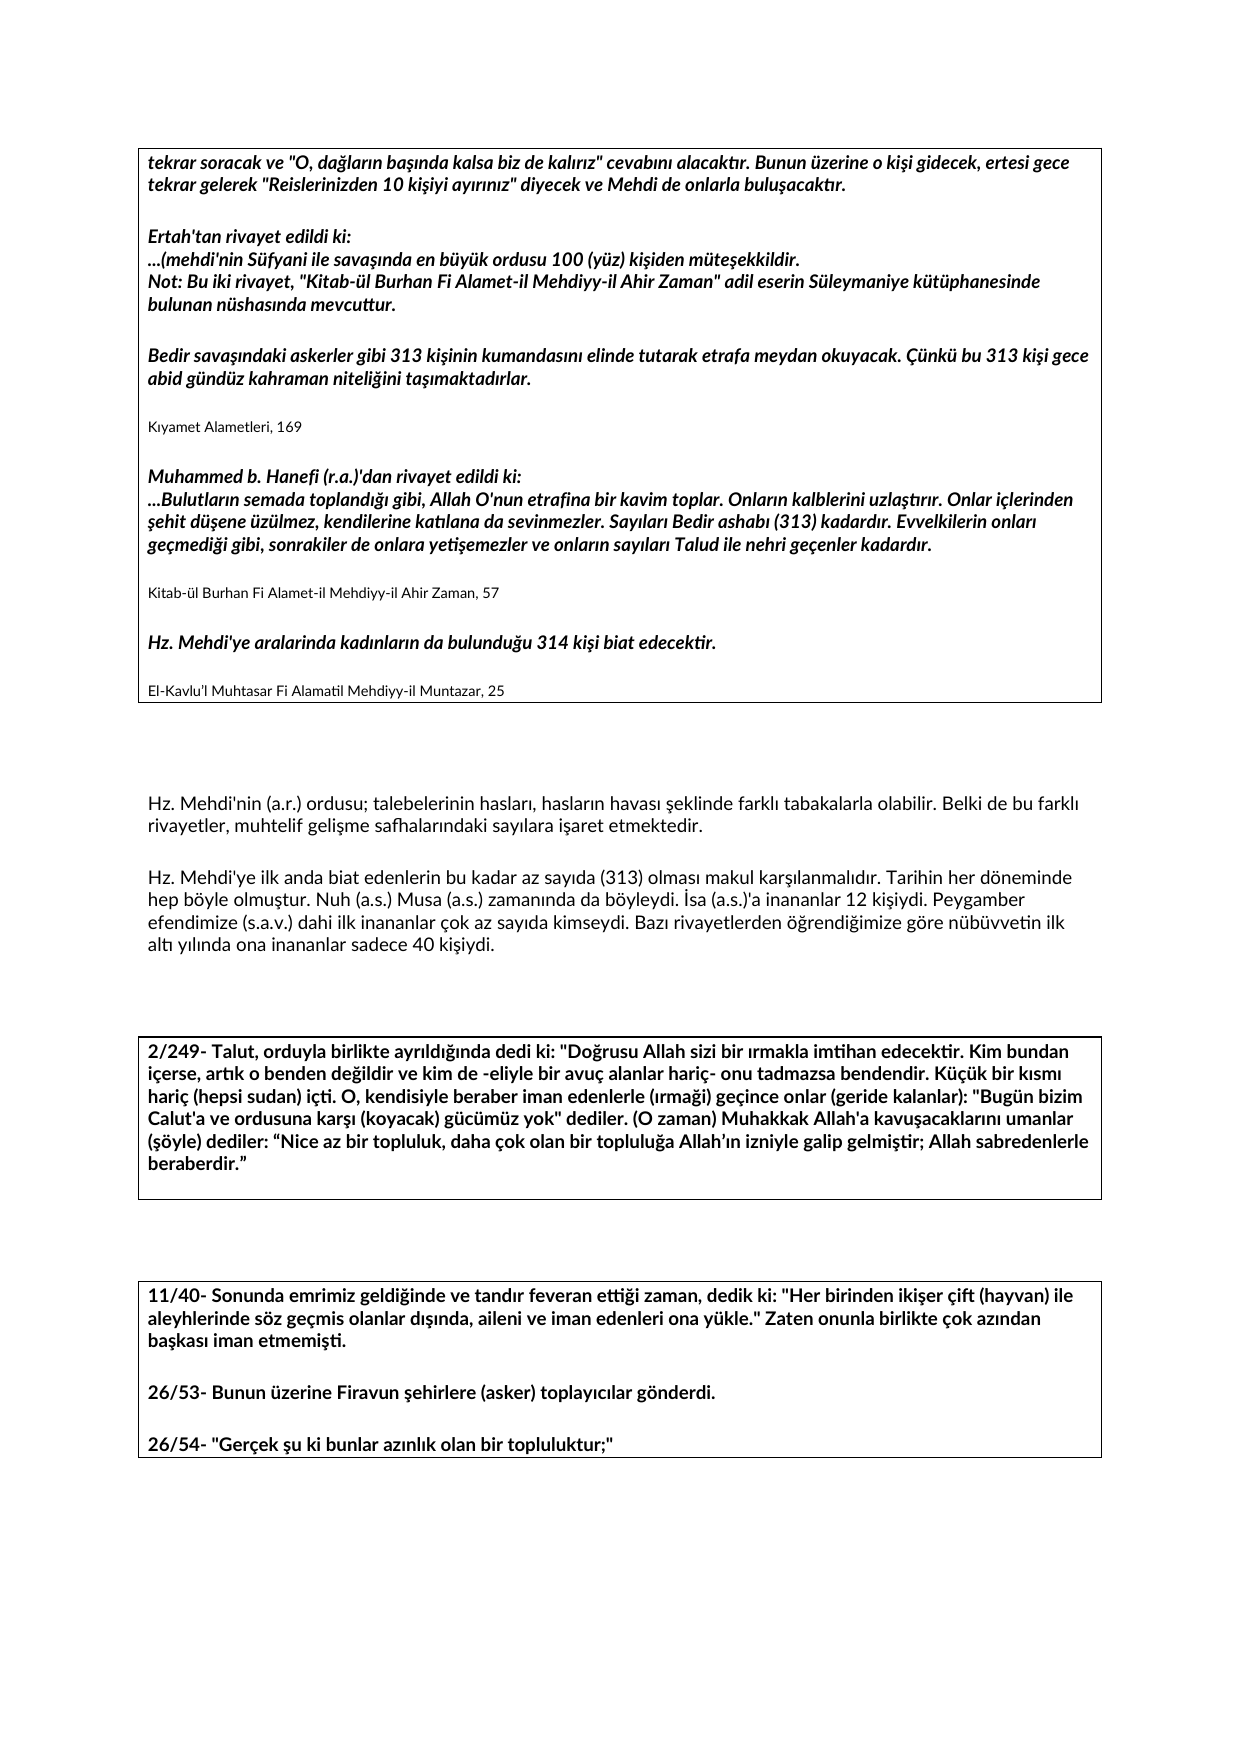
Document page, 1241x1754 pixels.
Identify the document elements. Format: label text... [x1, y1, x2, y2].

text 2/249- Talut, orduyla birlikte ayrıldığında dedi ki: "Doğrusu Allah sizi bir ırmakla imtihan edecektir. Kim bundan içerse, artık o benden değildir ve kim de -eliyle bir avuç alanlar hariç- onu tadmazsa bendendir. Küçük bir kısmı hariç (hepsi sudan) içti. O, kendisiyle beraber iman edenlerle (ırmaği) geçince onlar (geride kalanlar): "Bugün bizim Calut'a ve ordusuna karşı (koyacak) gücümüz yok" dediler. (O zaman) Muhakkak Allah'a kavuşacaklarını umanlar (şöyle) dediler: “Nice az bir topluluk, daha çok olan bir topluluğa Allah’ın izniyle galip gelmiştir; Allah sabredenlerle beraberdir.” [139, 1038, 1101, 1199]
text 26/54- "Gerçek şu ki bunlar azınlık olan bir topluluktur;" [139, 1429, 1101, 1457]
text Bedir savaşındaki askerler gibi 313 kişinin kumandasını elinde tutarak etrafa meydan okuyacak. Çünkü bu 313 kişi gece abid gündüz kahraman niteliğini taşımaktadırlar. [139, 341, 1101, 389]
text 26/53- Bunun üzerine Firavun şehirlere (asker) toplayıcılar gönderdi. [139, 1378, 1101, 1403]
text Ertah'tan rivayet edildi ki: ...(mehdi'nin Süfyani ile savaşında en büyük ordusu 100 (yüz) kişiden müteşekkildir. Not: Bu iki rivayet, "Kitab-ül Burhan Fi Alamet-il Mehdiyy-il Ahir Zaman" adil eserin Süleymaniye kütüphanesinde bulunan nüshasında mevcuttur. [139, 222, 1101, 315]
text Hz. Mehdi'ye aralarinda kadınların da bulunduğu 314 kişi biat edecektir. [139, 628, 1101, 653]
text Kitab-ül Burhan Fi Alamet-il Mehdiyy-il Ahir Zaman, 57 [139, 581, 1101, 602]
text Muhammed b. Hanefi (r.a.)'dan rivayet edildi ki: ...Bulutların semada toplandığı gibi, Allah O'nun etrafina bir kavim toplar. Onların kalblerini uzlaştırır. Onlar içlerinden şehit düşene üzülmez, kendilerine katılana da sevinmezler. Sayıları Bedir ashabı (313) kadardır. Evvelkilerin onları geçmediği gibi, sonrakiler de onlara yetişemezler ve onların sayıları Talud ile nehri geçenler kadardır. [139, 462, 1101, 555]
text Hz. Mehdi'ye ilk anda biat edenlerin bu kadar az sayıda (313) olması makul karşılanmalıdır. Tarihin her döneminde hep böyle olmuştur. Nuh (a.s.) Musa (a.s.) zamanında da böyleydi. İsa (a.s.)'a inananlar 12 kişiydi. Peygamber efendimize (s.a.v.) dahi ilk inananlar çok az sayıda kimseydi. Bazı rivayetlerden öğrendiğimize göre nübüvvetin ilk altı yılında ona inananlar sadece 40 kişiydi. [148, 866, 1093, 956]
text Kıyamet Alametleri, 169 [139, 415, 1101, 436]
text Hz. Mehdi'nin (a.r.) ordusu; talebelerinin hasları, hasların havası şeklinde farklı tabakalarla olabilir. Belki de bu farklı rivayetler, muhtelif gelişme safhalarındaki sayılara işaret etmektedir. [148, 791, 1093, 836]
text El-Kavlu’l Muhtasar Fi Alamatil Mehdiyy-il Muntazar, 25 [139, 679, 1101, 702]
text 11/40- Sonunda emrimiz geldiğinde ve tandır feveran ettiği zaman, dedik ki: "Her birinden ikişer çift (hayvan) ile aleyhlerinde söz geçmis olanlar dışında, aileni ve iman edenleri ona yükle." Zaten onunla birlikte çok azından başkası iman etmemişti. [139, 1282, 1101, 1352]
text tekrar soracak ve "O, dağların başında kalsa biz de kalırız" cevabını alacaktır. Bunun üzerine o kişi gidecek, ertesi gece tekrar gelerek "Reislerinizden 10 kişiyi ayırınız" diyecek ve Mehdi de onlarla buluşacaktır. [139, 149, 1101, 196]
